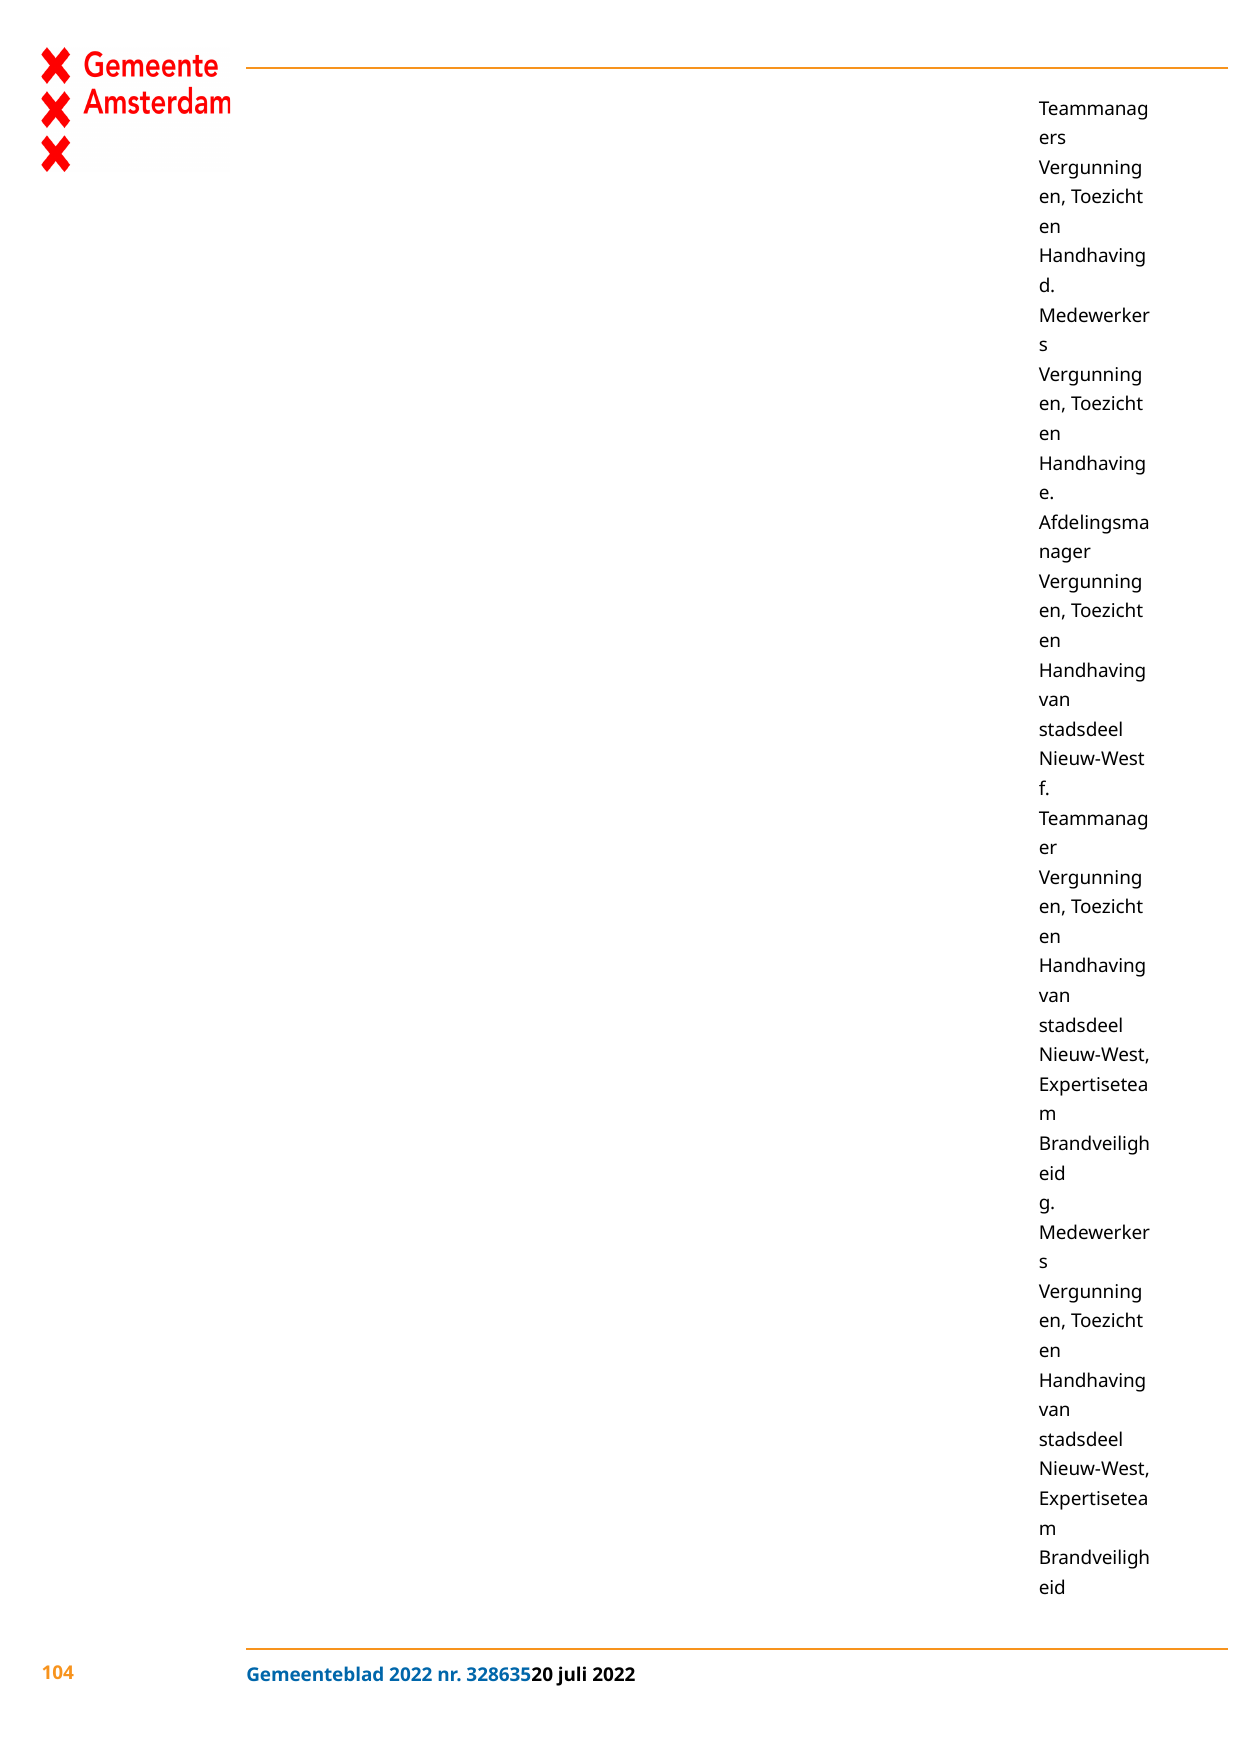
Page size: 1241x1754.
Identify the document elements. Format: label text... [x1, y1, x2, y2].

table_cell [926, 95, 1038, 1600]
table_cell [700, 95, 813, 1600]
table_cell [587, 95, 700, 1600]
table_cell [361, 95, 474, 1600]
table_cell [248, 95, 361, 1600]
picture [41, 47, 231, 172]
table_cell Teammanagers Vergunningen, Toezicht en Handhaving d. Medewerkers Vergunningen, Toezicht en Handhaving e. Afdelingsmanager Vergunningen, Toezicht en Handhaving van stadsdeel Nieuw-West f. Teammanager Vergunningen, Toezicht en Handhaving van stadsdeel Nieuw-West, Expertiseteam Brandveiligheid g. Medewerkers Vergunningen, Toezicht en Handhaving van stadsdeel Nieuw-West, Expertiseteam Brandveiligheid [1039, 95, 1152, 1600]
table_cell [813, 95, 926, 1600]
table_cell [474, 95, 587, 1600]
